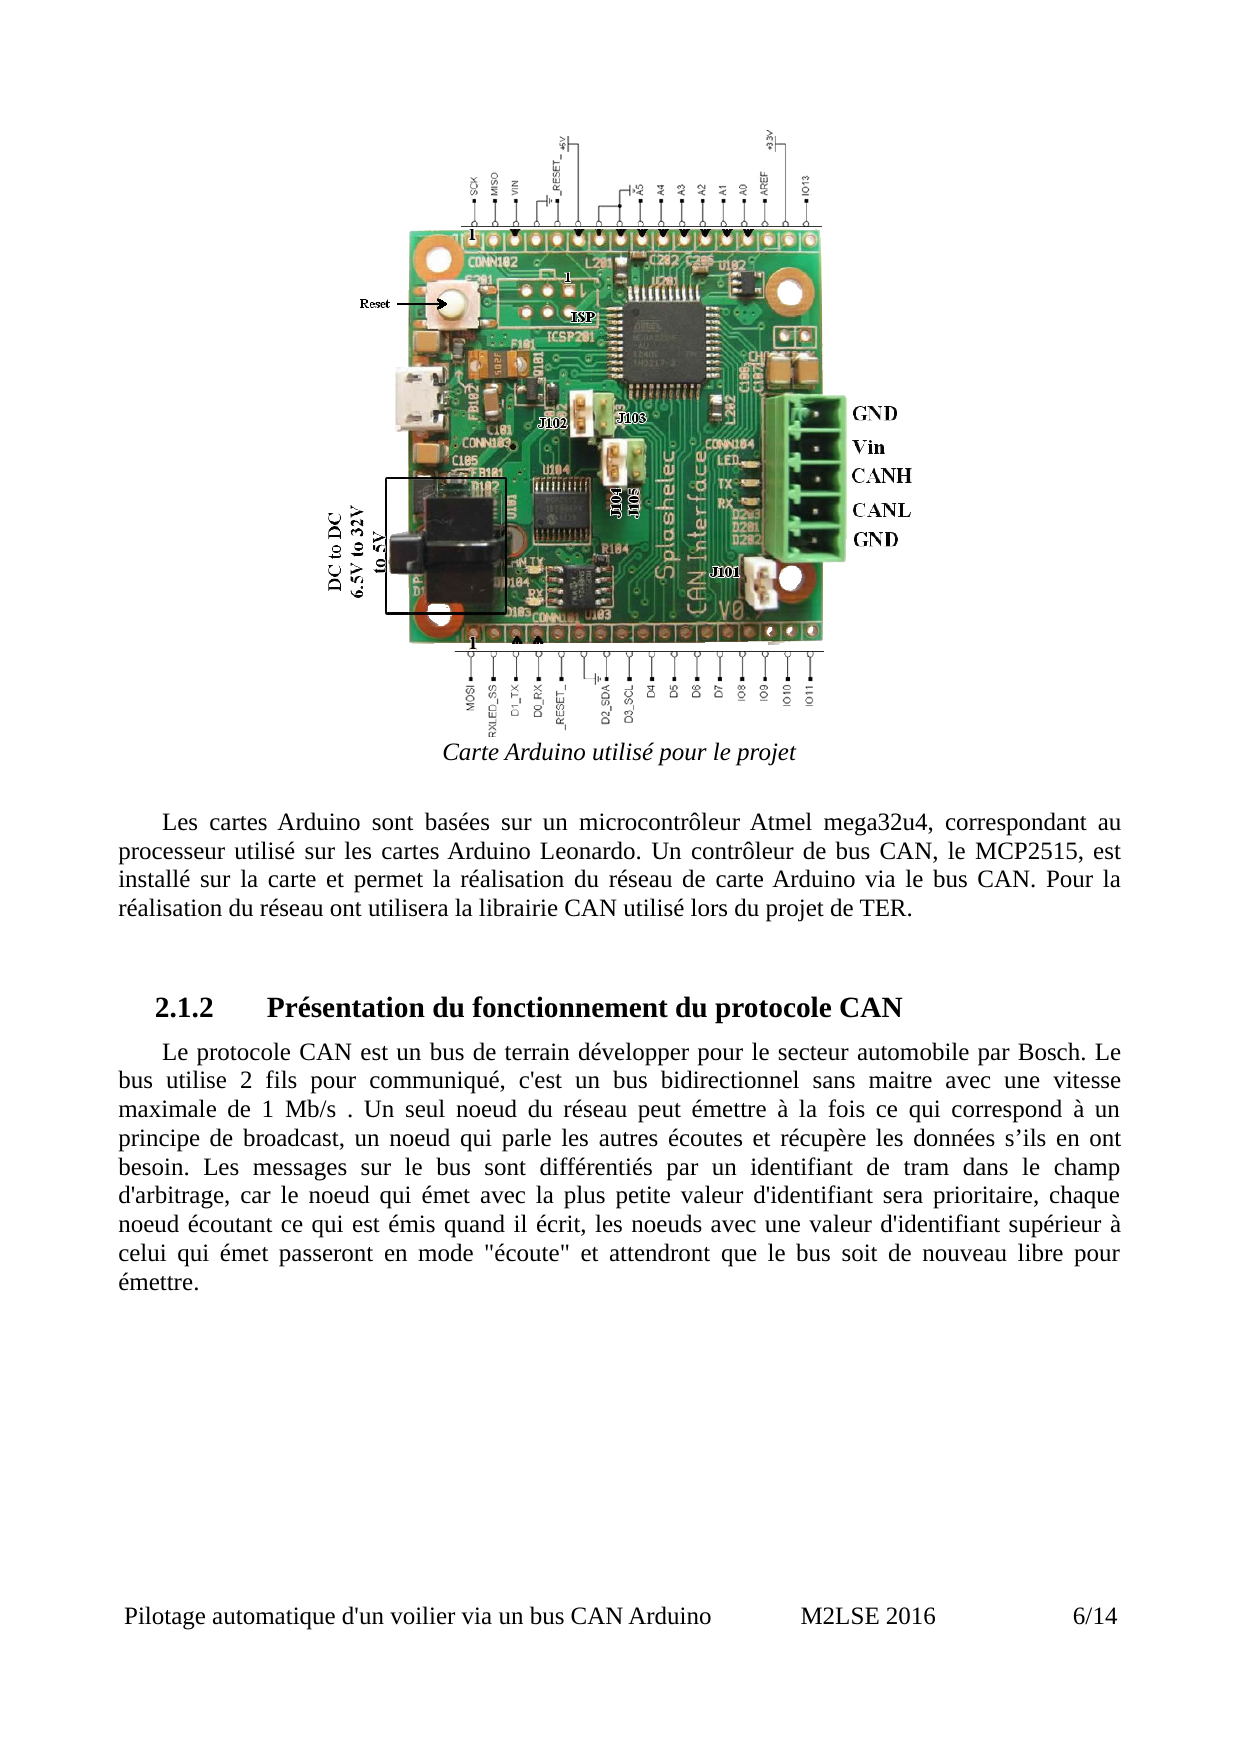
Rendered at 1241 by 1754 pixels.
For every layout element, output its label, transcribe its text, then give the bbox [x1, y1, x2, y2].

picture [328, 130, 912, 737]
subtitle Présentation du fonctionnement du protocole CAN [118, 990, 1122, 1024]
text Le protocole CAN est un bus de terrain développer pour le secteur automobile par Bosch. Le bus utilise 2 fils pour communiqué, c'est un bus bidirectionnel sans maitre avec une vitesse maximale de 1 Mb/s . Un seul noeud du réseau peut émettre à la fois ce qui correspond à un principe de broadcast, un noeud qui parle les autres écoutes et récupère les données s’ils en ont besoin. Les messages sur le bus sont différentiés par un identifiant de tram dans le champ d'arbitrage, car le noeud qui émet avec la plus petite valeur d'identifiant sera prioritaire, chaque noeud écoutant ce qui est émis quand il écrit, les noeuds avec une valeur d'identifiant supérieur à celui qui émet passeront en mode "écoute" et attendront que le bus soit de nouveau libre pour émettre. [118, 1037, 1122, 1295]
text Les cartes Arduino sont basées sur un microcontrôleur Atmel mega32u4, correspondant au processeur utilisé sur les cartes Arduino Leonardo. Un contrôleur de bus CAN, le MCP2515, est installé sur la carte et permet la réalisation du réseau de carte Arduino via le bus CAN. Pour la réalisation du réseau ont utilisera la librairie CAN utilisé lors du projet de TER. [118, 807, 1122, 922]
text Carte Arduino utilisé pour le projet [328, 737, 912, 766]
